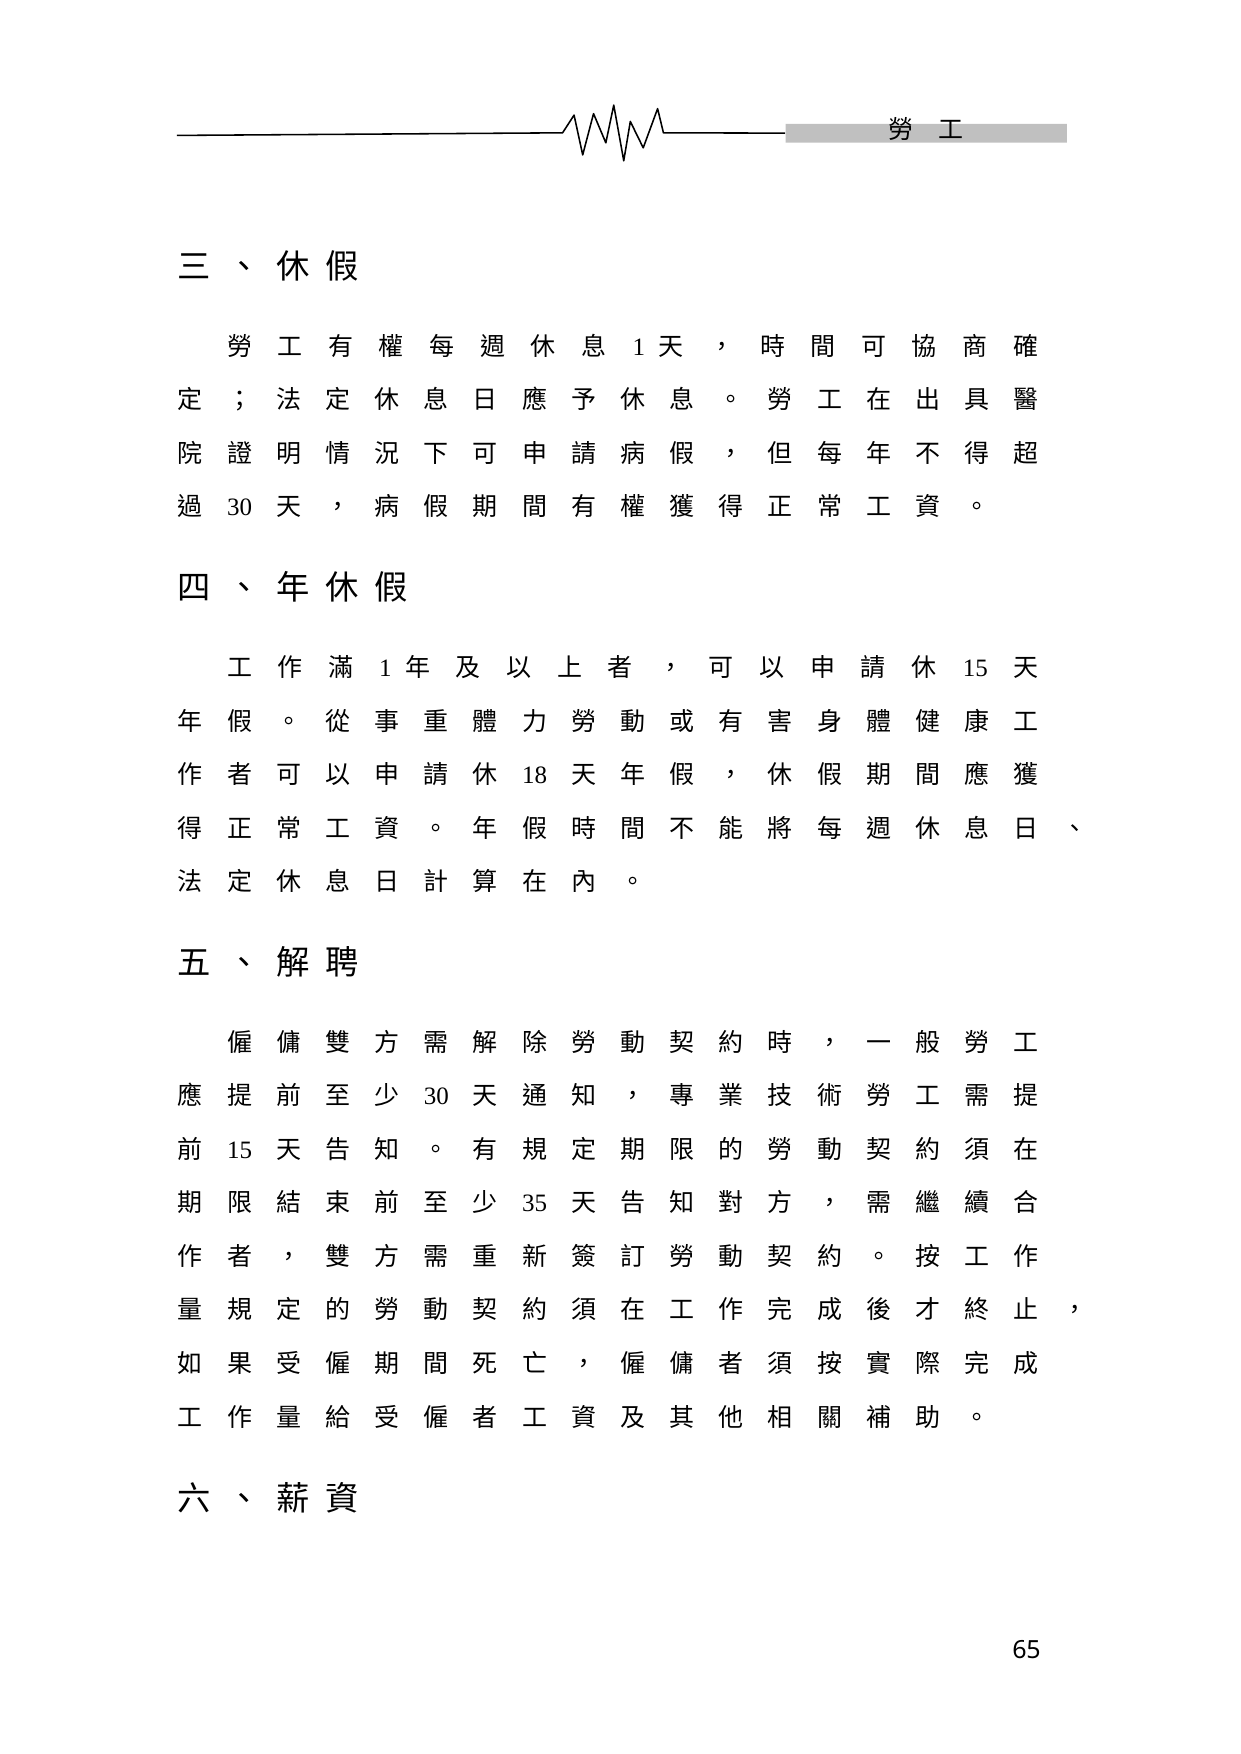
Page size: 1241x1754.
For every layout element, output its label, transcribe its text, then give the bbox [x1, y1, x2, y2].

text 勞工有權每週休息1天，時間可協商確定；法定休息日應予休息。勞工在出具醫院證明情況下可申請病假，但每年不得超過30天，病假期間有權獲得正常工資。 [178, 317, 1063, 532]
text 三、休假 [178, 237, 1063, 291]
text 四、年休假 [178, 558, 1063, 612]
text 工作滿1年及以上者，可以申請休15天年假。從事重體力勞動或有害身體健康工作者可以申請休18天年假，休假期間應獲得正常工資。年假時間不能將每週休息日、法定休息日計算在內。 [178, 639, 1063, 906]
text 五、解聘 [178, 933, 1063, 987]
text 六、薪資 [178, 1469, 1063, 1522]
text 僱傭雙方需解除勞動契約時，一般勞工應提前至少30天通知，專業技術勞工需提前15天告知。有規定期限的勞動契約須在期限結束前至少35天告知對方，需繼續合作者，雙方需重新簽訂勞動契約。按工作量規定的勞動契約須在工作完成後才終止，如果受僱期間死亡，僱傭者須按實際完成工作量給受僱者工資及其他相關補助。 [178, 1013, 1063, 1442]
